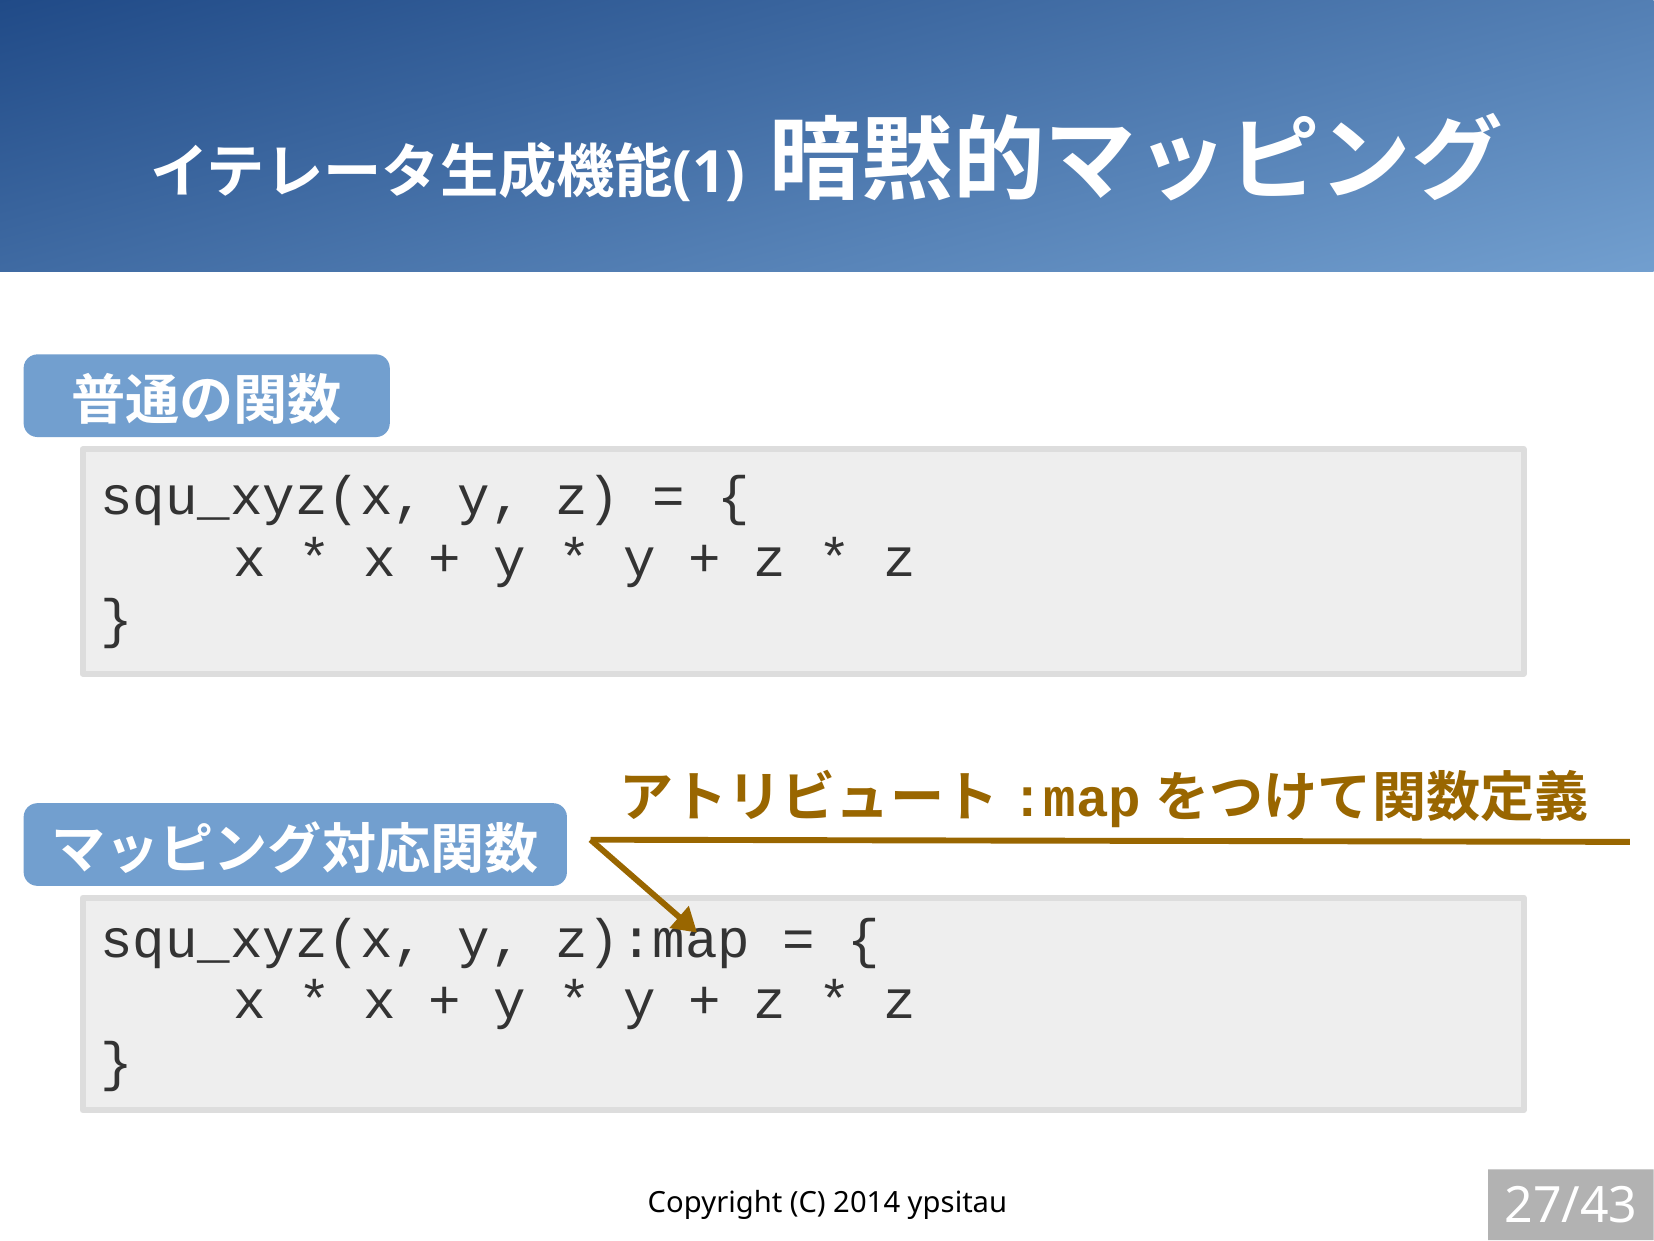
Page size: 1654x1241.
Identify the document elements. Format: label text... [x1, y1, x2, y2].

title イテレータ生成機能(1) 暗黙的マッピング [82, 49, 1571, 257]
text_box squ_xyz(x, y, z):map = { x * x + y * y + z * z } [82, 897, 1524, 1111]
text_box squ_xyz(x, y, z) = { x * x + y * y + z * z } [82, 449, 1524, 674]
text_box マッピング対応関数 [23, 803, 567, 886]
text_box 普通の関数 [23, 354, 390, 438]
text_box アトリビュート :map をつけて関数定義 [604, 745, 1630, 843]
